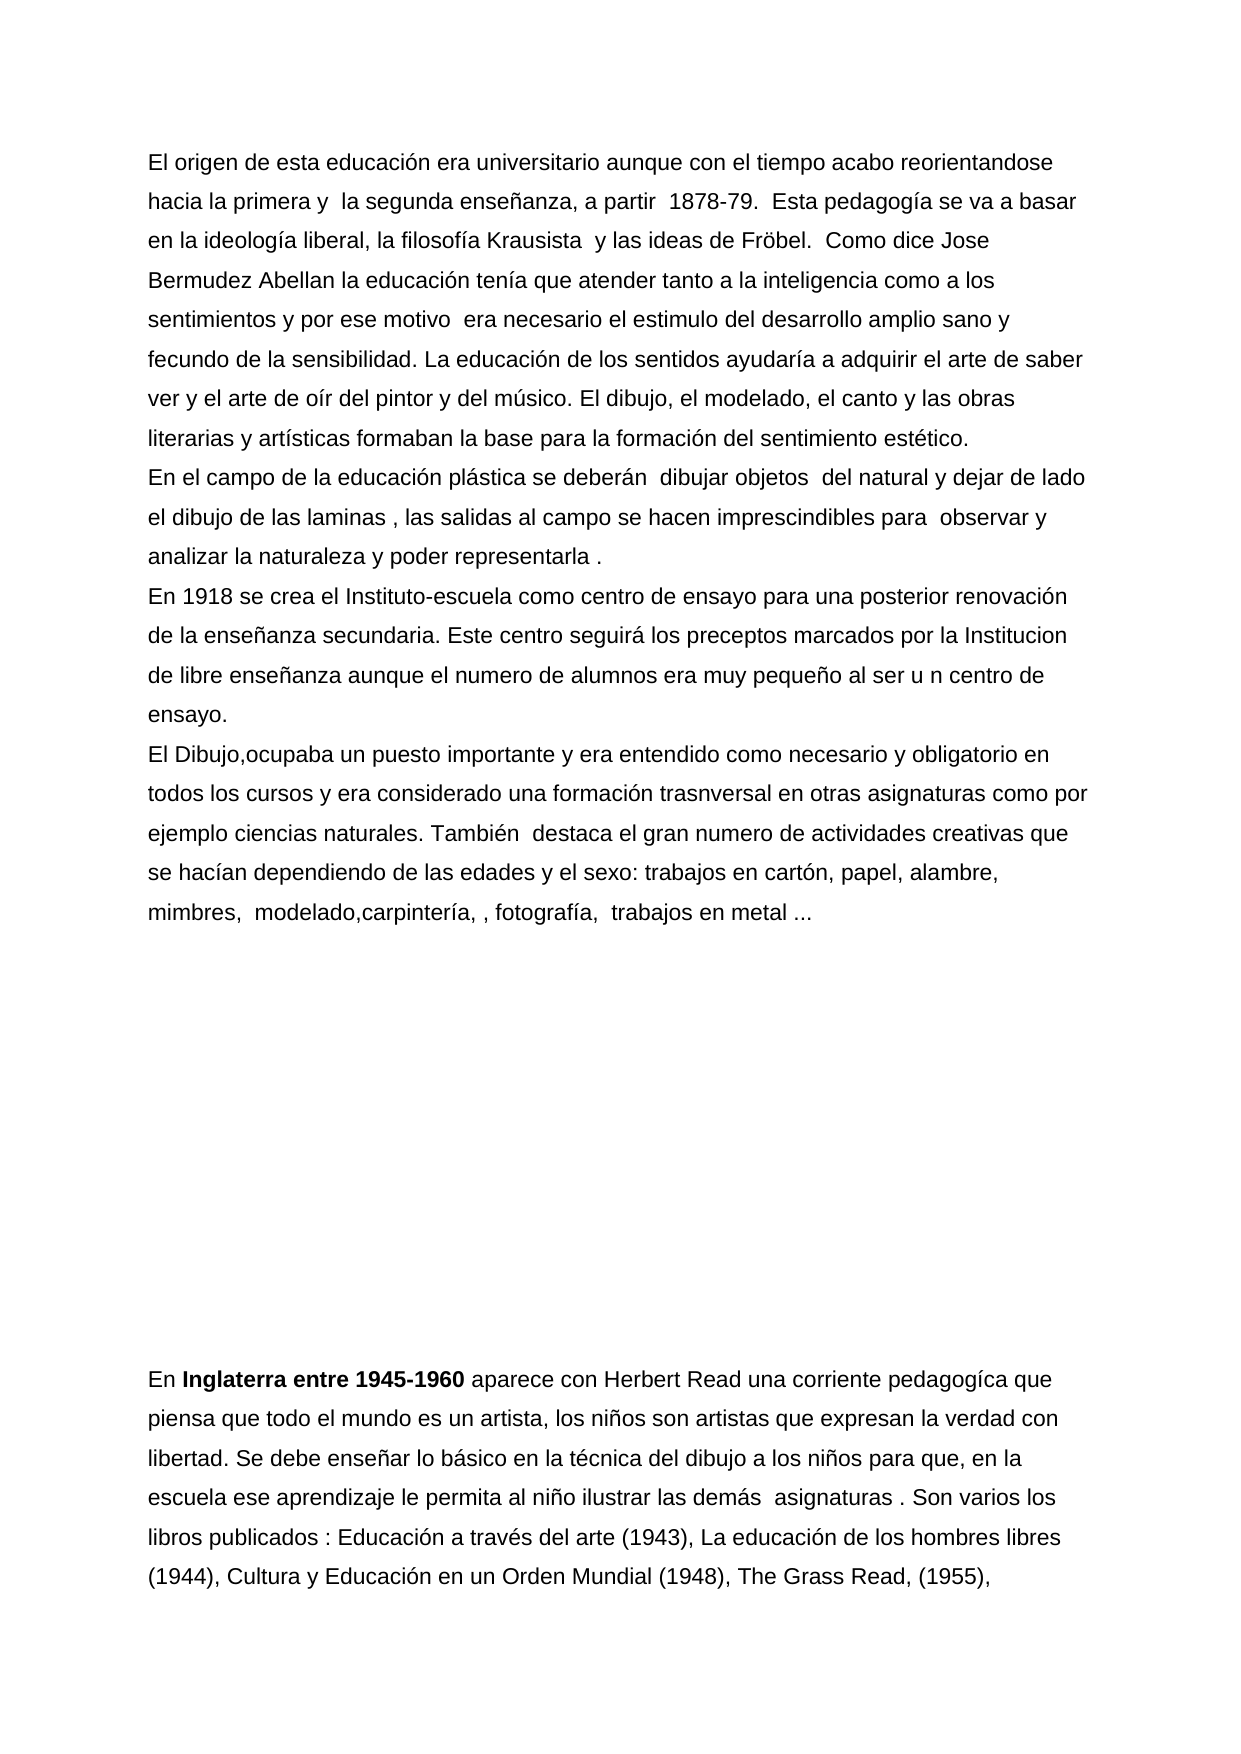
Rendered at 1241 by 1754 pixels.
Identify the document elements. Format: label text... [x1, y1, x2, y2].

text En el campo de la educación plástica se deberán dibujar objetos del natural y dejar de lado el dibujo de las laminas , las salidas al campo se hacen imprescindibles para observar y analizar la naturaleza y poder representarla . [148, 464, 1093, 570]
text En 1918 se crea el Instituto-escuela como centro de ensayo para una posterior renovación de la enseñanza secundaria. Este centro seguirá los preceptos marcados por la Institucion de libre enseñanza aunque el numero de alumnos era muy pequeño al ser u n centro de ensayo. [148, 583, 1093, 728]
text En Inglaterra entre 1945-1960 aparece con Herbert Read una corriente pedagogíca que piensa que todo el mundo es un artista, los niños son artistas que expresan la verdad con libertad. Se debe enseñar lo básico en la técnica del dibujo a los niños para que, en la escuela ese aprendizaje le permita al niño ilustrar las demás asignaturas . Son varios los libros publicados : Educación a través del arte (1943), La educación de los hombres libres (1944), Cultura y Educación en un Orden Mundial (1948), The Grass Read, (1955), [148, 1366, 1093, 1589]
text El origen de esta educación era universitario aunque con el tiempo acabo reorientandose hacia la primera y la segunda enseñanza, a partir 1878-79. Esta pedagogía se va a basar en la ideología liberal, la filosofía Krausista y las ideas de Fröbel. Como dice Jose Bermudez Abellan la educación tenía que atender tanto a la inteligencia como a los sentimientos y por ese motivo era necesario el estimulo del desarrollo amplio sano y fecundo de la sensibilidad. La educación de los sentidos ayudaría a adquirir el arte de saber ver y el arte de oír del pintor y del músico. El dibujo, el modelado, el canto y las obras literarias y artísticas formaban la base para la formación del sentimiento estético. [148, 148, 1093, 451]
text El Dibujo,ocupaba un puesto importante y era entendido como necesario y obligatorio en todos los cursos y era considerado una formación trasnversal en otras asignaturas como por ejemplo ciencias naturales. También destaca el gran numero de actividades creativas que se hacían dependiendo de las edades y el sexo: trabajos en cartón, papel, alambre, mimbres, modelado,carpintería, , fotografía, trabajos en metal ... [148, 741, 1093, 925]
